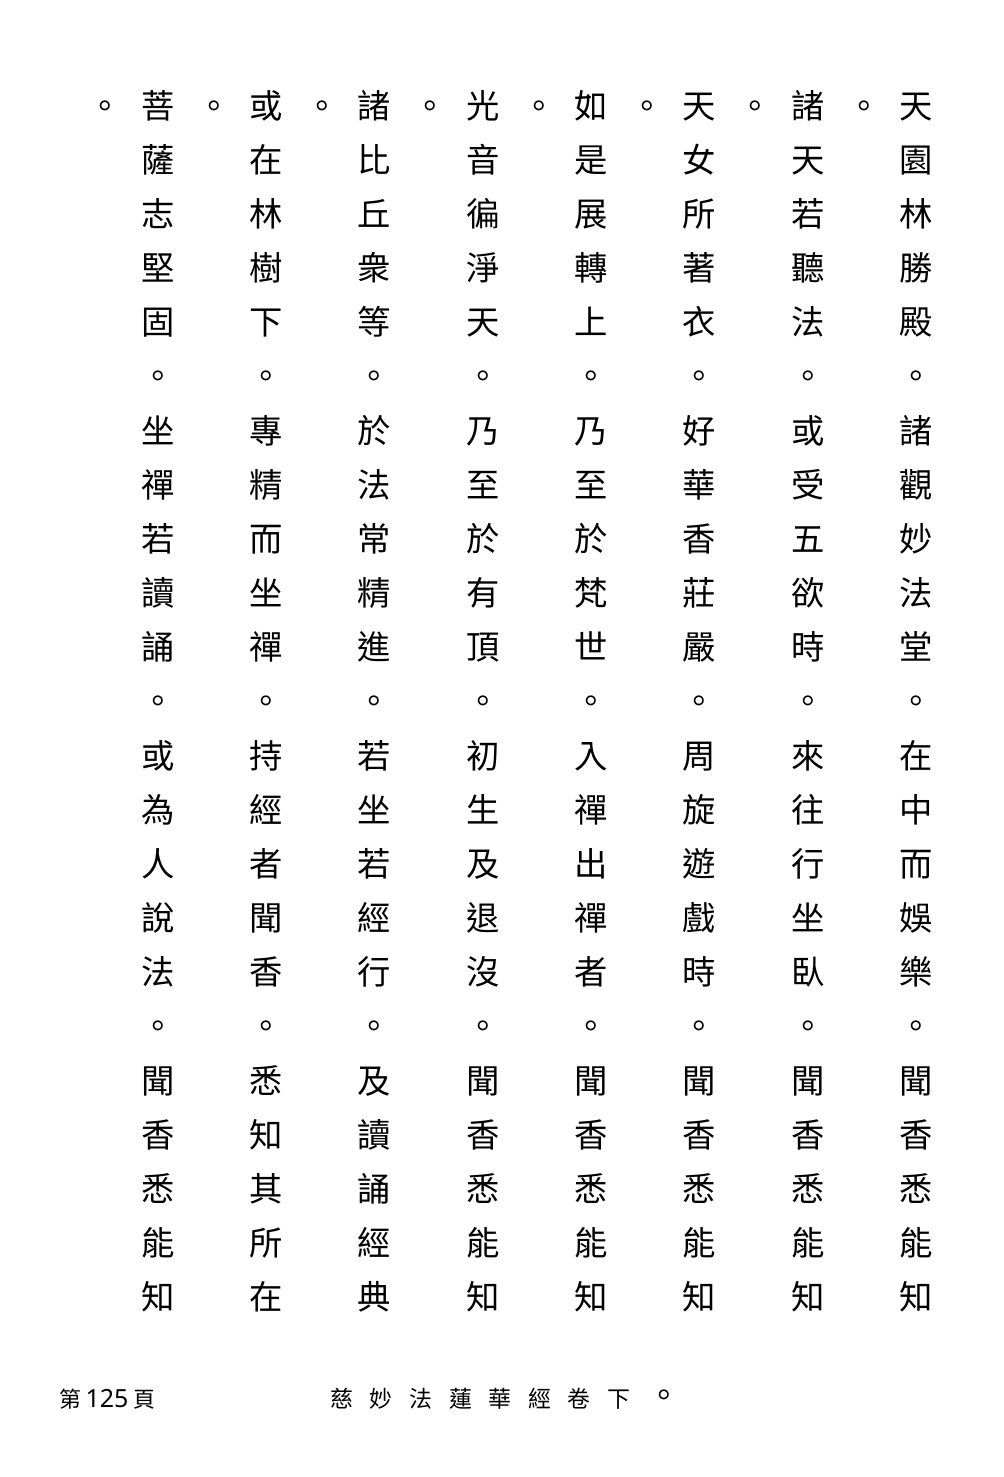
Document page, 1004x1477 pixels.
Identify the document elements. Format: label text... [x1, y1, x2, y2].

text 光音徧淨天。乃至於有頂。初生及退沒。聞香悉能知。 [403, 88, 512, 1363]
text 諸比丘衆等。於法常精進。若坐若經行。及讀誦經典。 [295, 88, 403, 1363]
text 諸天若聽法。或受五欲時。來往行坐臥。聞香悉能知。 [728, 88, 837, 1363]
text 或在林樹下。專精而坐禪。持經者聞香。悉知其所在。 [187, 88, 295, 1363]
text 如是展轉上。乃至於梵世。入禪出禪者。聞香悉能知。 [512, 88, 620, 1363]
text 菩薩志堅固。坐禪若讀誦。或為人說法。聞香悉能知。 [78, 88, 187, 1363]
text 天園林勝殿。諸觀妙法堂。在中而娛樂。聞香悉能知。 [837, 88, 945, 1363]
text 天女所著衣。好華香莊嚴。周旋遊戲時。聞香悉能知。 [620, 88, 728, 1363]
